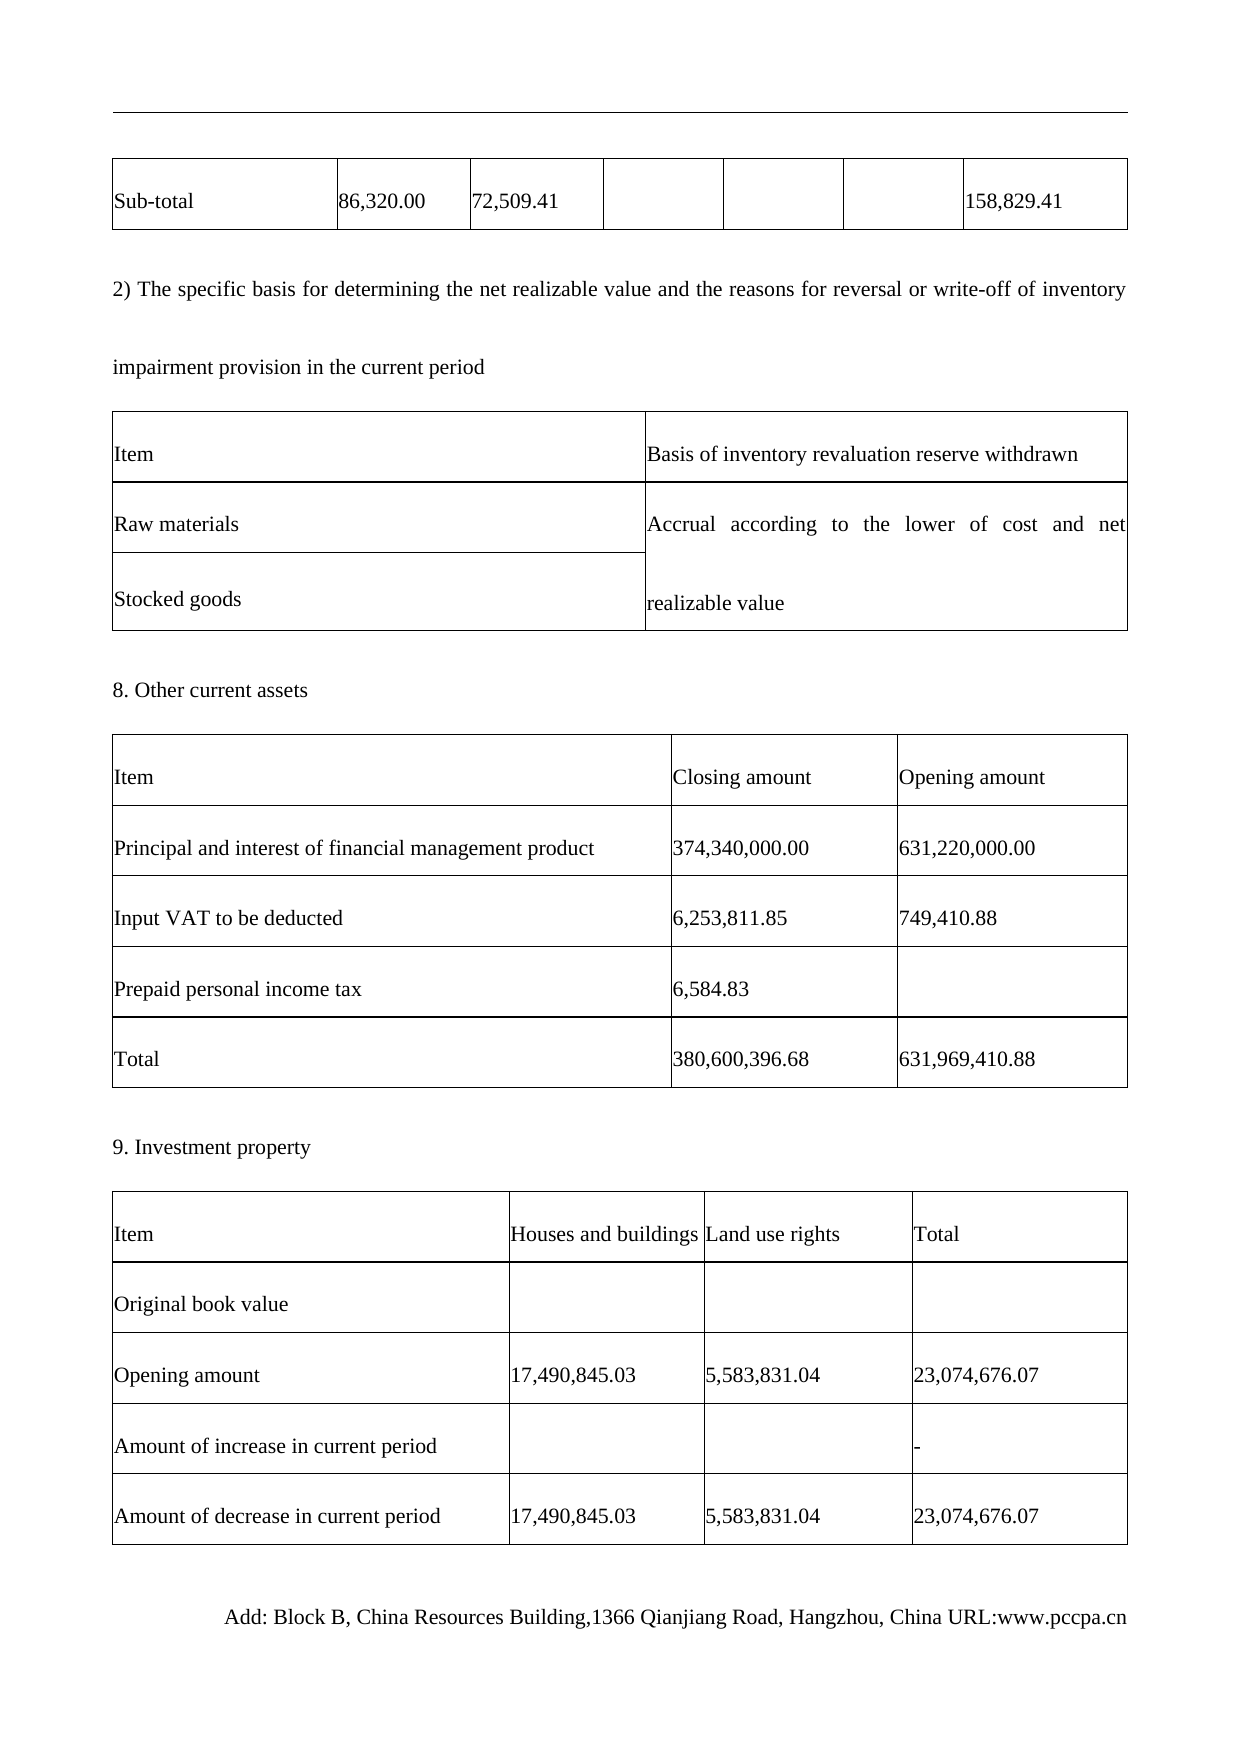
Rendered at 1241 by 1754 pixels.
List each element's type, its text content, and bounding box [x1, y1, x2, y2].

table_cell 5,583,831.04 [705, 1474, 912, 1544]
table_cell Principal and interest of financial management product [113, 806, 671, 875]
table_cell Raw materials [113, 483, 645, 552]
table_cell [705, 1404, 912, 1473]
text 2) The specific basis for determining the net realizable value and the reasons for reversal or write-off of inventory impairment provision in the current period [112, 247, 1128, 387]
table_cell Amount of increase in current period [113, 1404, 509, 1473]
table_cell Opening amount [113, 1333, 509, 1403]
table_cell 72,509.41 [471, 159, 603, 229]
table_cell 749,410.88 [898, 876, 1127, 946]
table_header Item [113, 735, 671, 804]
table_header Closing amount [672, 735, 897, 804]
table_cell [898, 947, 1127, 1016]
table_cell 158,829.41 [964, 159, 1127, 229]
text 9. Investment property [112, 1105, 1128, 1167]
table_cell 631,969,410.88 [898, 1018, 1127, 1087]
table_header Opening amount [898, 735, 1127, 804]
table_header Basis of inventory revaluation reserve withdrawn [646, 412, 1127, 481]
table_cell [724, 159, 843, 229]
table_cell Input VAT to be deducted [113, 876, 671, 946]
table_cell 6,253,811.85 [672, 876, 897, 946]
table_cell 23,074,676.07 [913, 1474, 1127, 1544]
table_header Land use rights [705, 1192, 912, 1261]
table_header Total [913, 1192, 1127, 1261]
table_cell - [913, 1404, 1127, 1473]
table_cell [604, 159, 723, 229]
table_header Houses and buildings [510, 1192, 704, 1261]
table_cell 5,583,831.04 [705, 1333, 912, 1403]
table_cell [844, 159, 963, 229]
table_header Item [113, 1192, 509, 1261]
table_cell [705, 1263, 912, 1332]
table_cell 631,220,000.00 [898, 806, 1127, 875]
table_cell 17,490,845.03 [510, 1333, 704, 1403]
table_header Item [113, 412, 645, 481]
table_cell 17,490,845.03 [510, 1474, 704, 1544]
table_cell [913, 1263, 1127, 1332]
table_cell Original book value [113, 1263, 509, 1332]
table_cell Amount of decrease in current period [113, 1474, 509, 1544]
table_cell Accrual according to the lower of cost and net realizable value [646, 483, 1127, 630]
table_cell 86,320.00 [338, 159, 470, 229]
table_cell 23,074,676.07 [913, 1333, 1127, 1403]
table_cell [510, 1263, 704, 1332]
table_cell 374,340,000.00 [672, 806, 897, 875]
table_cell 380,600,396.68 [672, 1018, 897, 1087]
table_cell [510, 1404, 704, 1473]
text 8. Other current assets [112, 648, 1128, 711]
table_cell Total [113, 1018, 671, 1087]
table_cell 6,584.83 [672, 947, 897, 1016]
table_cell Sub-total [113, 159, 337, 229]
table_cell Stocked goods [113, 553, 645, 630]
table_cell Prepaid personal income tax [113, 947, 671, 1016]
